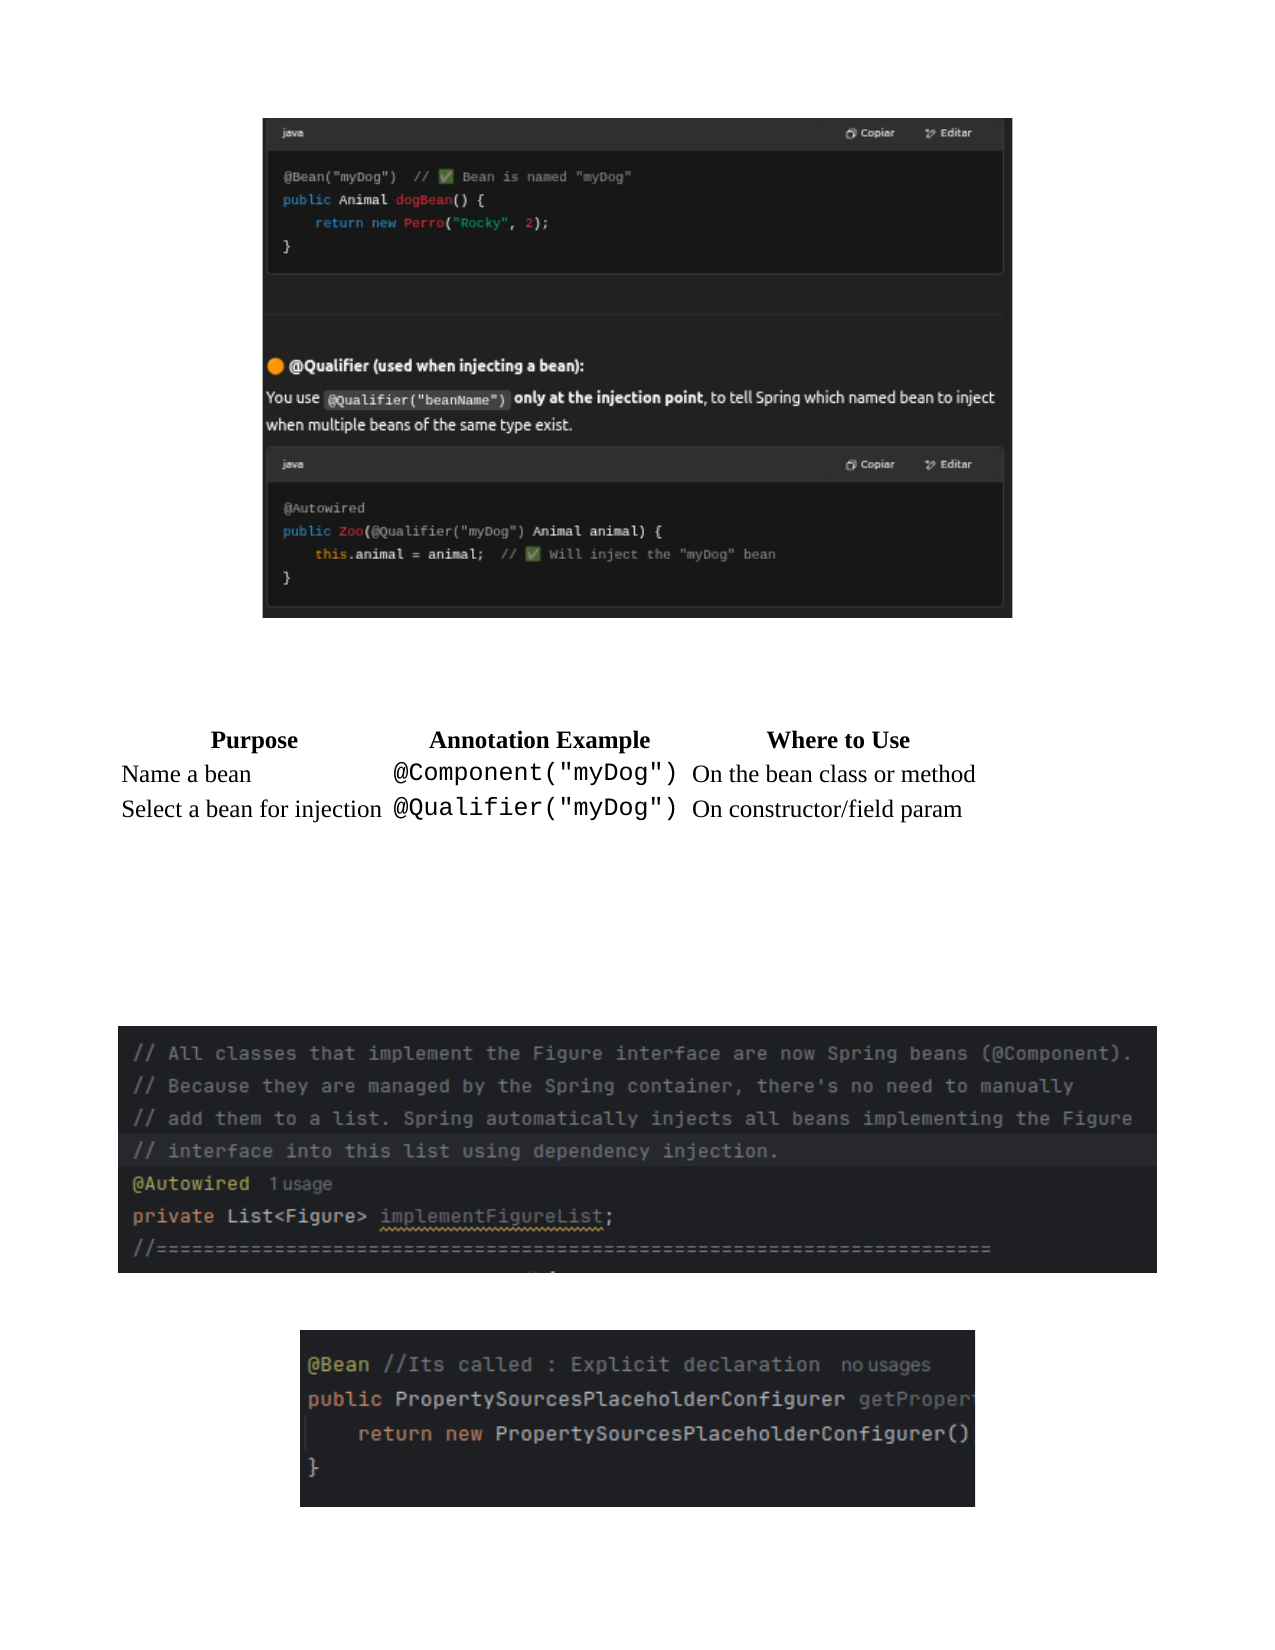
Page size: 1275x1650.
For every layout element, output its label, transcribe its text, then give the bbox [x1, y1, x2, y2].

table_cell On the bean class or method [689, 756, 988, 791]
table_cell @Component("myDog") [390, 756, 689, 791]
table_header Where to Use [689, 722, 988, 756]
table_cell Select a bean for injection [118, 791, 390, 826]
table_cell On constructor/field param [689, 791, 988, 826]
table_cell Name a bean [118, 756, 390, 791]
picture [300, 1330, 976, 1507]
table_header Purpose [118, 722, 390, 756]
picture [118, 1026, 1157, 1273]
table_cell @Qualifier("myDog") [390, 791, 689, 826]
table_header Annotation Example [390, 722, 689, 756]
picture [262, 118, 1013, 618]
